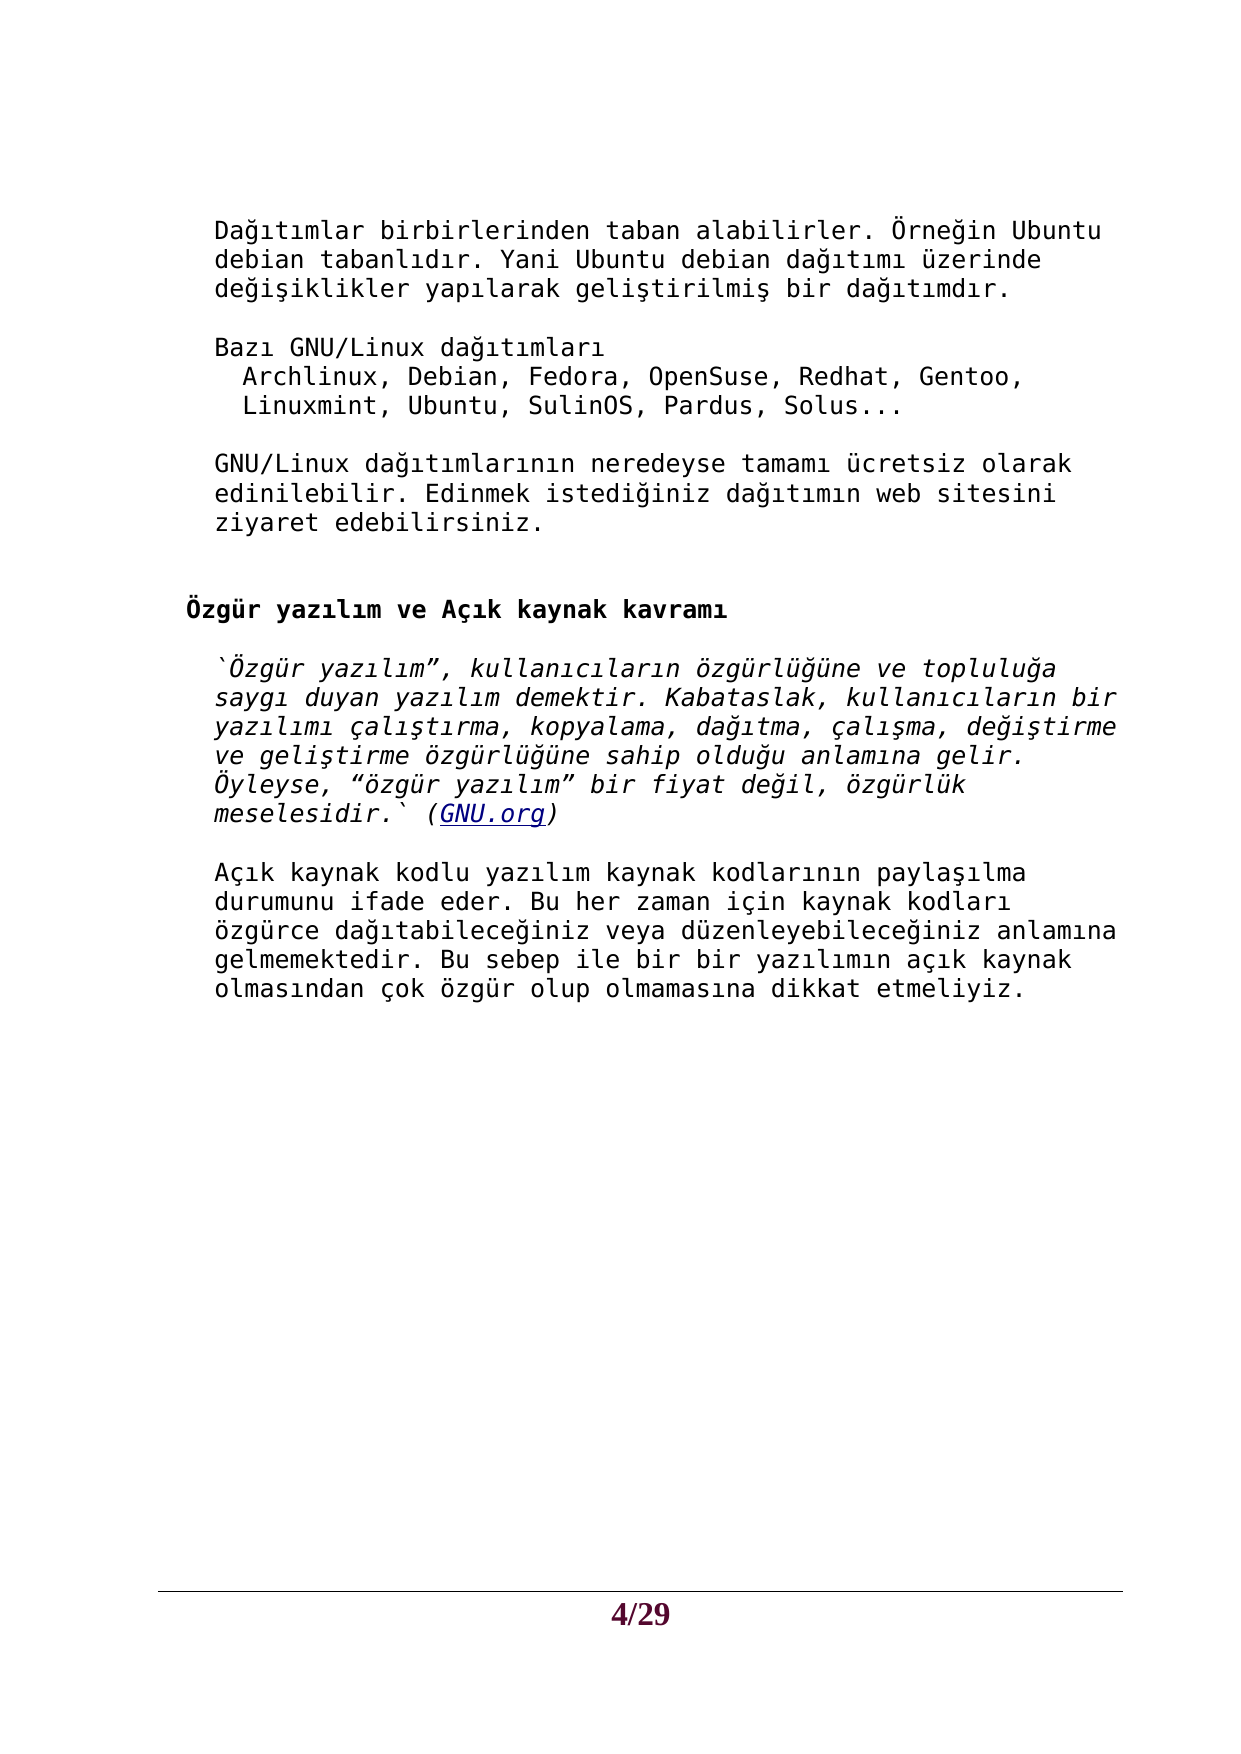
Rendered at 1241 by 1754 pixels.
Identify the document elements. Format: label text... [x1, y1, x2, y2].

text Archlinux, Debian, Fedora, OpenSuse, Redhat, Gentoo, Linuxmint, Ubuntu, SulinOS, Pardus, Solus... [242, 362, 1123, 421]
text Bazı GNU/Linux dağıtımları [214, 333, 1123, 362]
text Özgür yazılım ve Açık kaynak kavramı [186, 596, 1123, 625]
text Açık kaynak kodlu yazılım kaynak kodlarının paylaşılma durumunu ifade eder. Bu her zaman için kaynak kodları özgürce dağıtabileceğiniz veya düzenleyebileceğiniz anlamına gelmemektedir. Bu sebep ile bir bir yazılımın açık kaynak olmasından çok özgür olup olmamasına dikkat etmeliyiz. [214, 858, 1123, 1004]
text `Özgür yazılım”, kullanıcıların özgürlüğüne ve topluluğa saygı duyan yazılım demektir. Kabataslak, kullanıcıların bir yazılımı çalıştırma, kopyalama, dağıtma, çalışma, değiştirme ve geliştirme özgürlüğüne sahip olduğu anlamına gelir. Öyleyse, “özgür yazılım” bir fiyat değil, özgürlük meselesidir.` (GNU.org) [214, 654, 1123, 829]
text Dağıtımlar birbirlerinden taban alabilirler. Örneğin Ubuntu debian tabanlıdır. Yani Ubuntu debian dağıtımı üzerinde değişiklikler yapılarak geliştirilmiş bir dağıtımdır. [214, 216, 1123, 304]
text GNU/Linux dağıtımlarının neredeyse tamamı ücretsiz olarak edinilebilir. Edinmek istediğiniz dağıtımın web sitesini ziyaret edebilirsiniz. [214, 450, 1123, 537]
